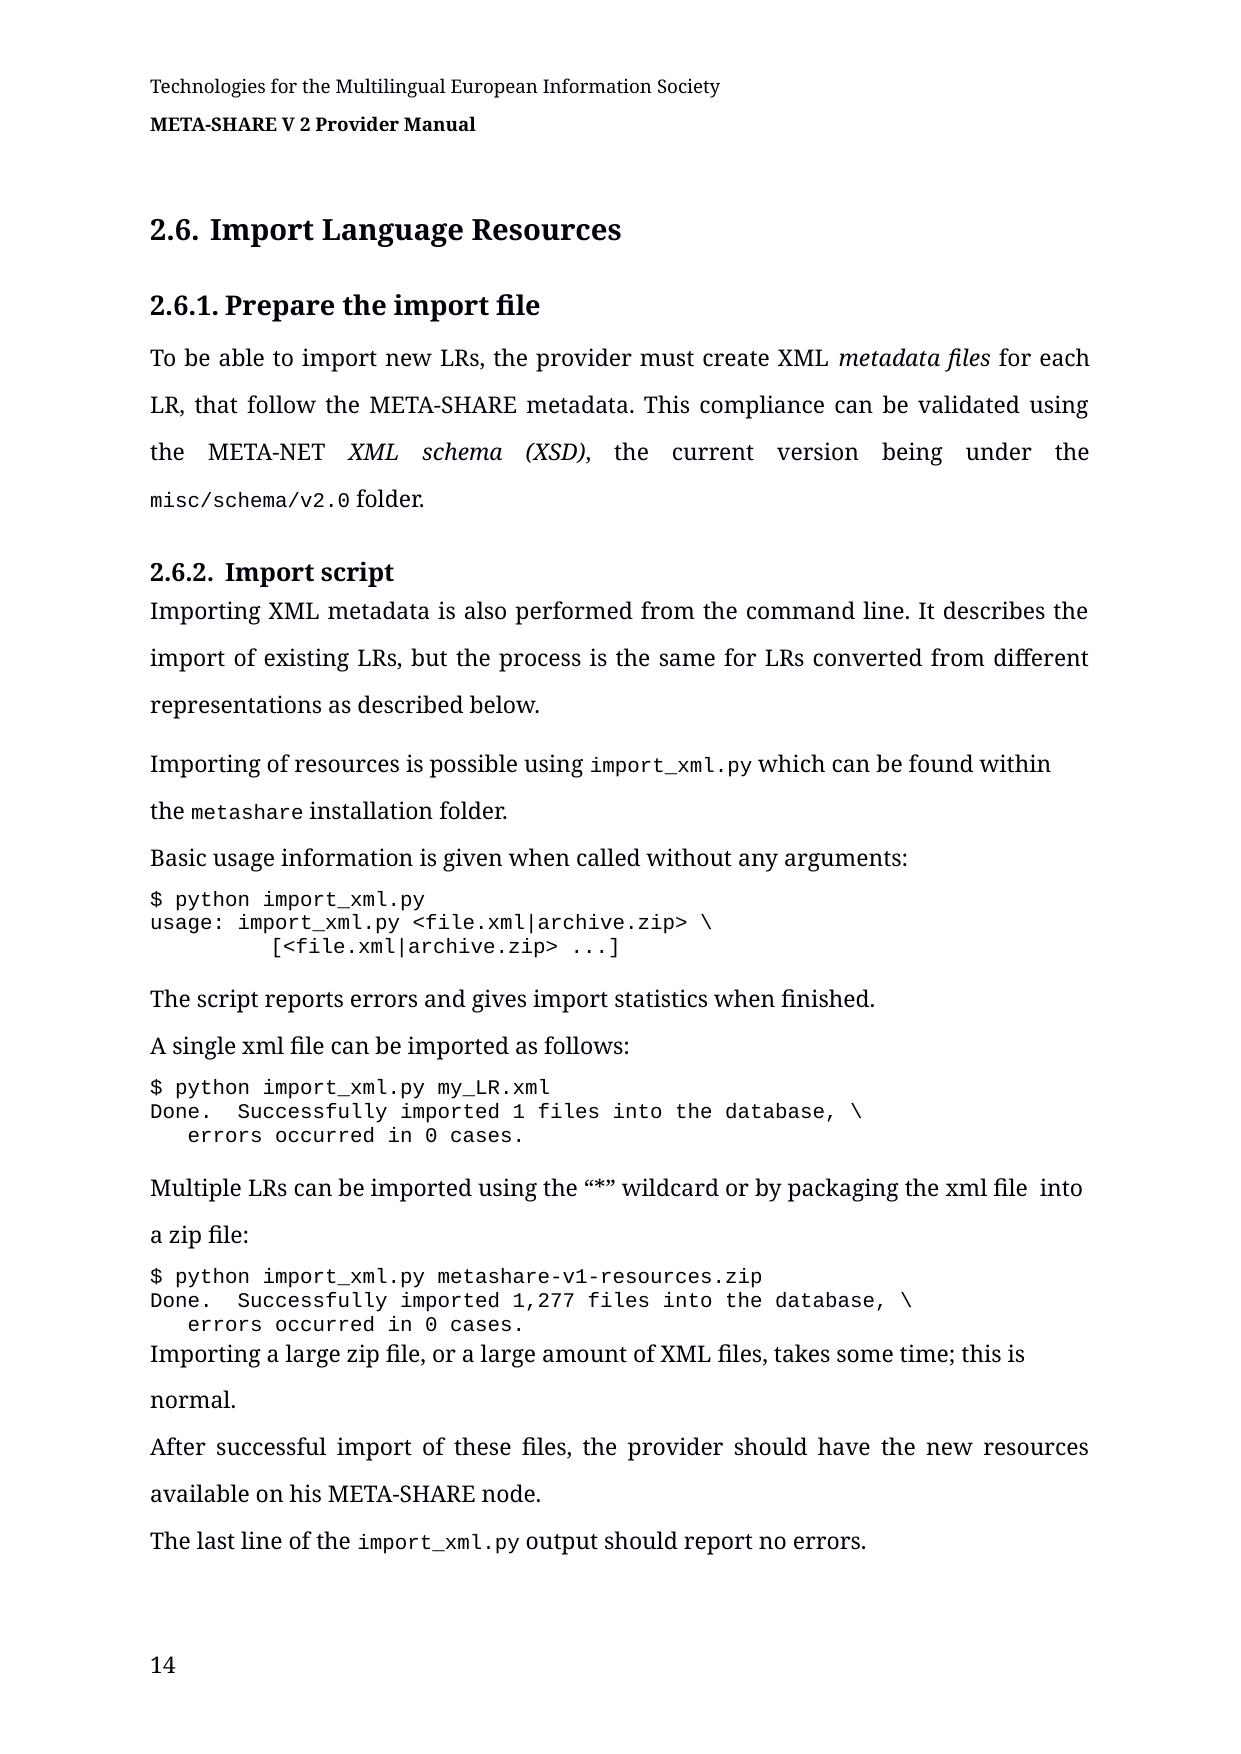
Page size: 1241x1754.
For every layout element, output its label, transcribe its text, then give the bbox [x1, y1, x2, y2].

text After successful import of these files, the provider should have the new resources available on his META-SHARE node. [150, 1431, 1090, 1509]
text errors occurred in 0 cases. [150, 1314, 1090, 1337]
subtitle Prepare the import file [150, 287, 1090, 323]
text usage: import_xml.py <file.xml|archive.zip> \ [150, 912, 1090, 936]
text Done. Successfully imported 1,277 files into the database, \ [150, 1290, 1090, 1313]
subtitle Import script [150, 555, 1090, 589]
text Multiple LRs can be imported using the “*” wildcard or by packaging the xml file into a zip file: [150, 1172, 1090, 1250]
text A single xml file can be imported as follows: [150, 1030, 1090, 1061]
text [<file.xml|archive.zip> ...] [150, 936, 1090, 960]
text $ python import_xml.py metashare-v1-resources.zip [150, 1266, 1090, 1290]
text The script reports errors and gives import statistics when finished. [150, 983, 1090, 1014]
text To be able to import new LRs, the provider must create XML metadata files for each LR, that follow the META-SHARE metadata. This compliance can be validated using the META-NET XML schema (XSD), the current version being under the misc/schema/v2.0 folder. [150, 342, 1090, 514]
text Done. Successfully imported 1 files into the database, \ [150, 1101, 1090, 1124]
text $ python import_xml.py [150, 889, 1090, 912]
subtitle Import Language Resources [150, 209, 1090, 249]
text Importing XML metadata is also performed from the command line. It describes the import of existing LRs, but the process is the same for LRs converted from different representations as described below. [150, 595, 1090, 720]
text Importing of resources is possible using import_xml.py which can be found within the metashare installation folder. Basic usage information is given when called without any arguments: [150, 748, 1090, 873]
text Importing a large zip file, or a large amount of XML files, takes some time; this is normal. [150, 1338, 1090, 1416]
text $ python import_xml.py my_LR.xml [150, 1077, 1090, 1101]
text The last line of the import_xml.py output should report no errors. [150, 1525, 1090, 1556]
text errors occurred in 0 cases. [150, 1125, 1090, 1148]
